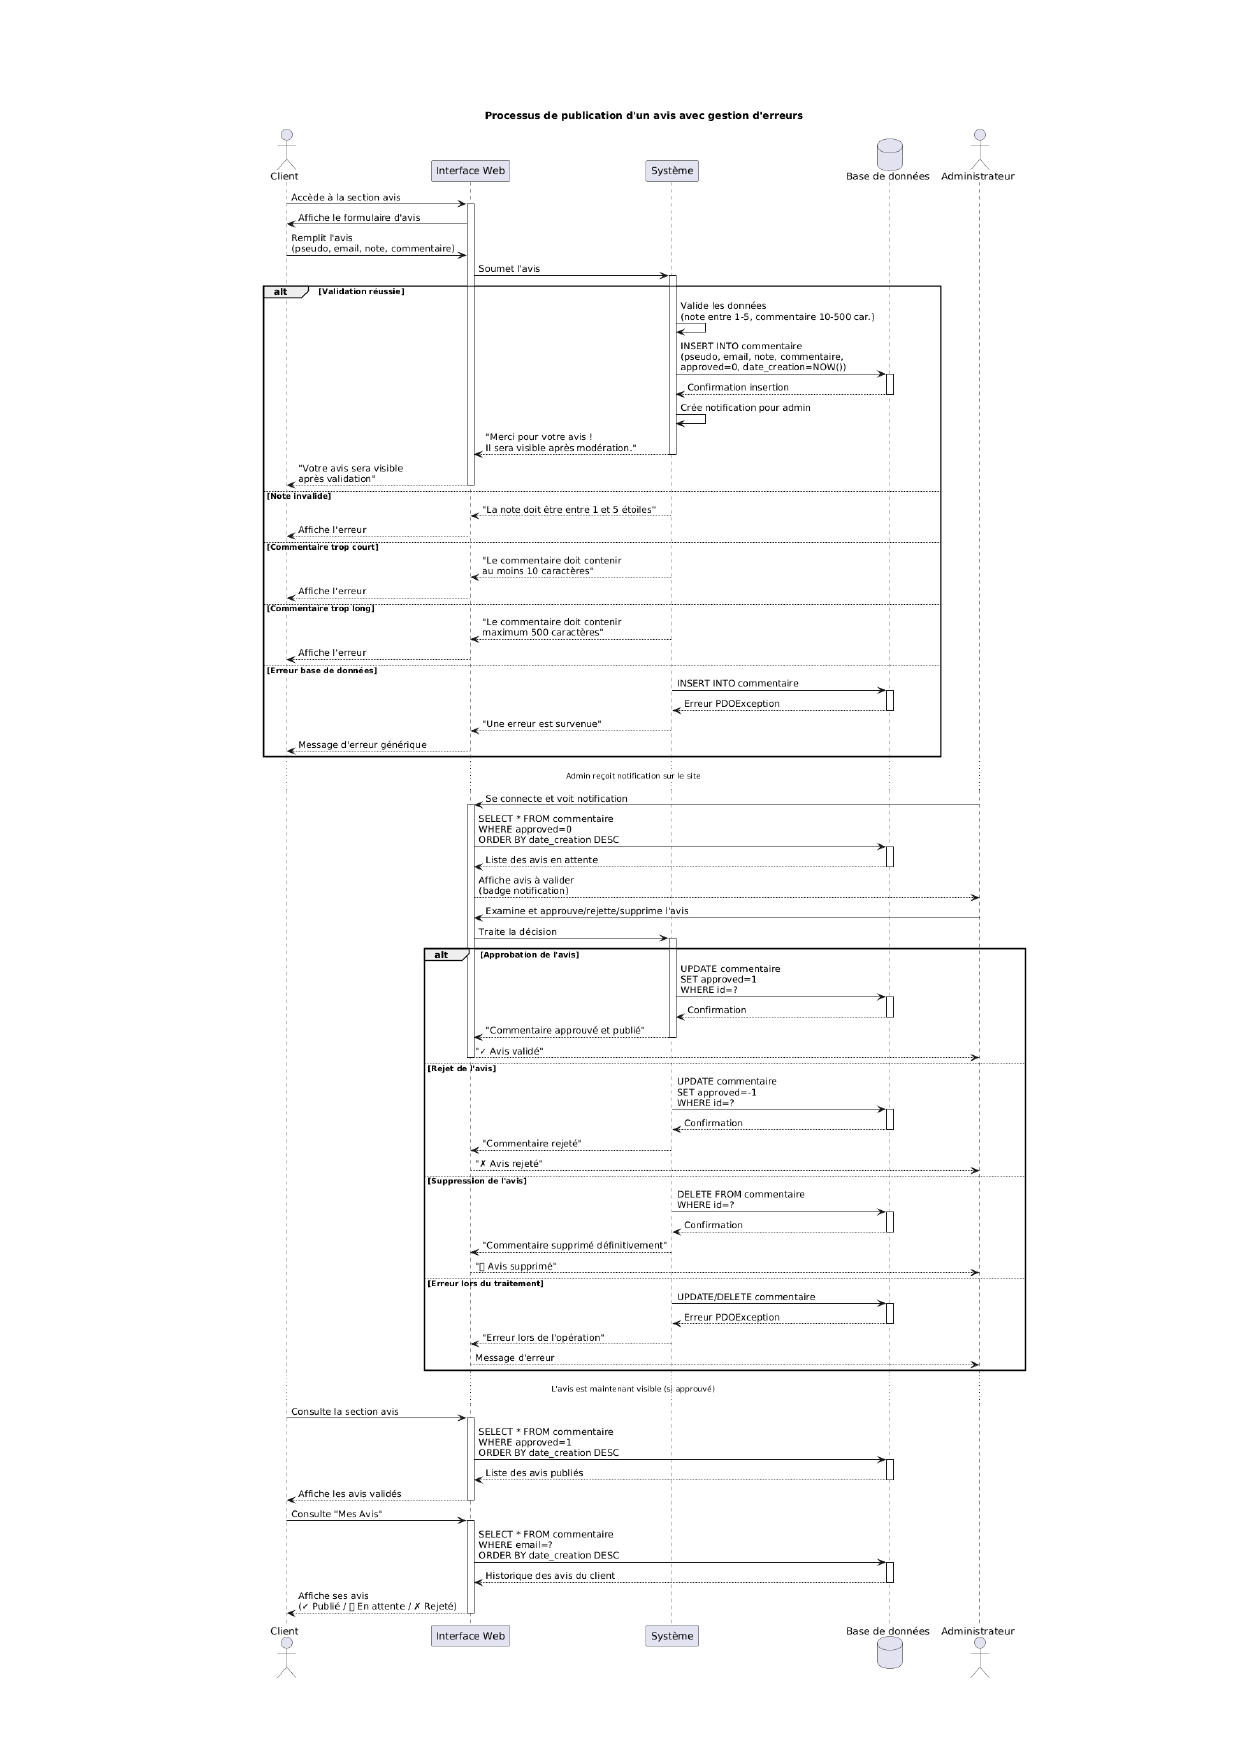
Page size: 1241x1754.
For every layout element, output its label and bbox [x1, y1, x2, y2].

picture [256, 99, 1028, 1681]
